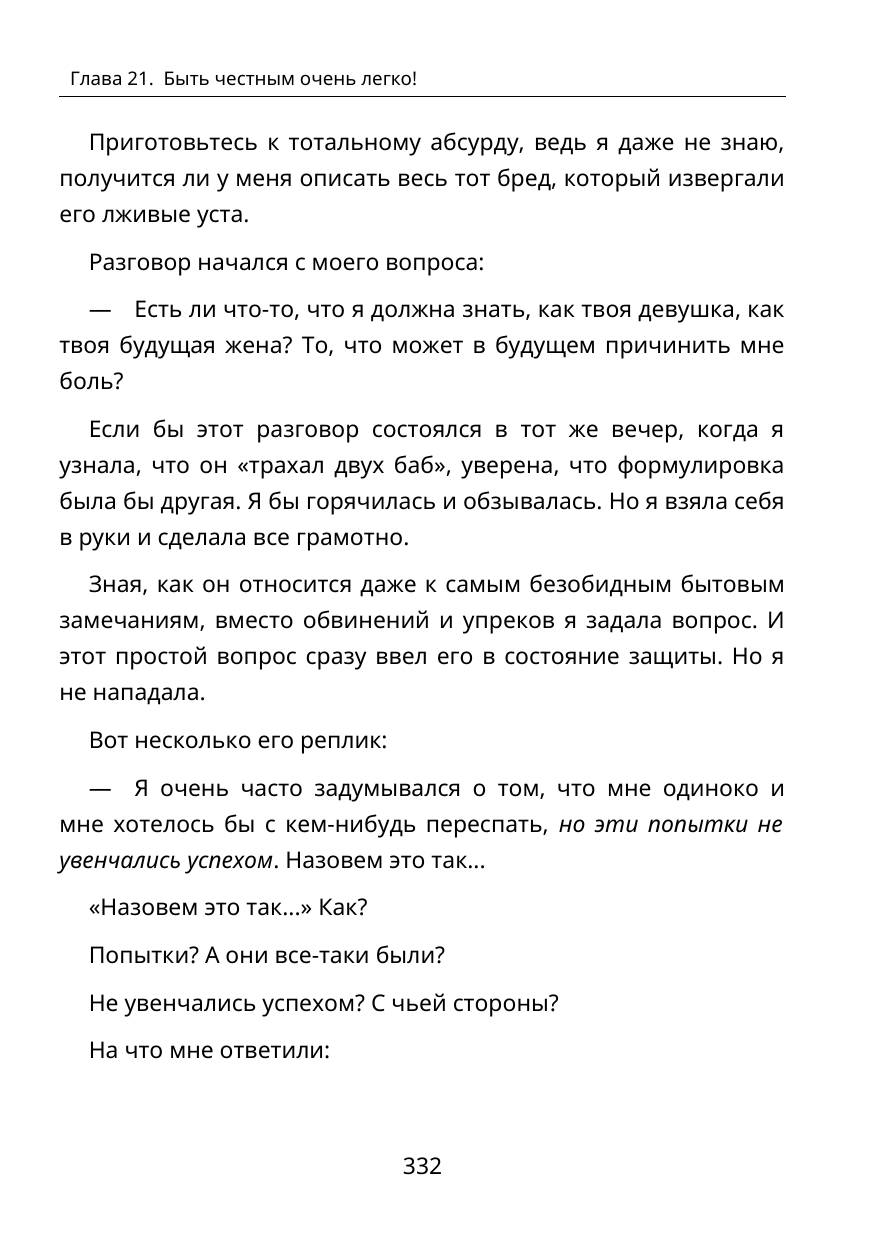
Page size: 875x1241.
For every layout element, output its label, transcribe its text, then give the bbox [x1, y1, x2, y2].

text Разговор начался с моего вопроса: [59, 246, 786, 277]
text Зная, как он относится даже к самым безобидным бытовым замечаниям, вместо обвинений и упреков я задала вопрос. И этот простой вопрос сразу ввел его в состояние защиты. Но я не нападала. [59, 568, 786, 707]
text Попытки? А они все-таки были? [59, 939, 786, 970]
text Если бы этот разговор состоялся в тот же вечер, когда я узнала, что он «трахал двух баб», уверена, что формулировка была бы другая. Я бы горячилась и обзывалась. Но я взяла себя в руки и сделала все грамотно. [59, 413, 786, 552]
list Есть ли что-то, что я должна знать, как твоя девушка, как твоя будущая жена? То, что может в будущем причинить мне боль? [59, 293, 786, 396]
text На что мне ответили: [59, 1034, 786, 1066]
text Вот несколько его реплик: [59, 724, 786, 755]
text «Назовем это так...» Как? [59, 891, 786, 922]
list Я очень часто задумывался о том, что мне одиноко и мне хотелось бы с кем-нибудь переспать, но эти попытки не увенчались успехом. Назовем это так... [59, 772, 786, 875]
text Не увенчались успехом? С чьей стороны? [59, 987, 786, 1018]
text Приготовьтесь к тотальному абсурду, ведь я даже не знаю, получится ли у меня описать весь тот бред, который извергали его лживые уста. [59, 126, 786, 229]
